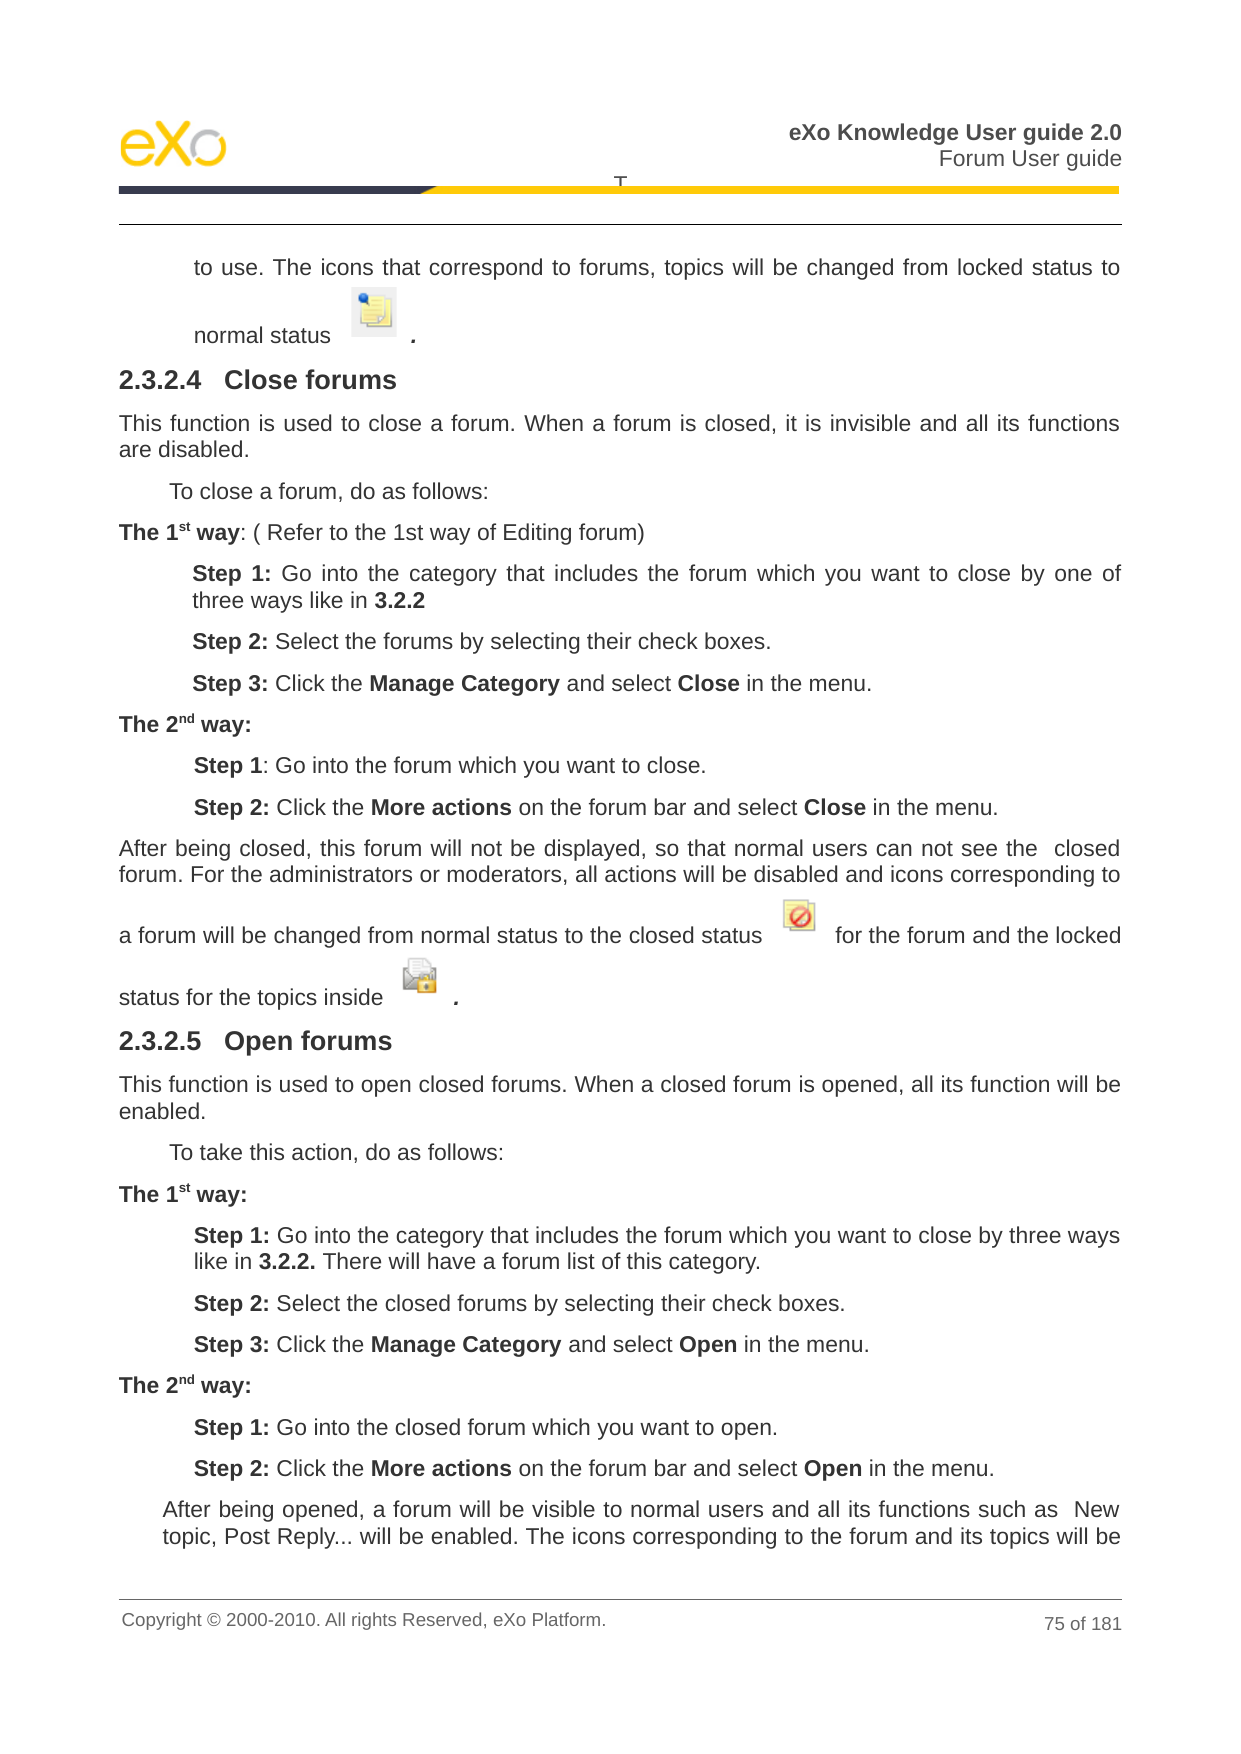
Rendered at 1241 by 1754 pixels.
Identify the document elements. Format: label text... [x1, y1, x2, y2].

picture [397, 955, 446, 998]
list Step 1: Go into the category that includes the forum which you want to close by one of three ways like in 3.2.2 [154, 560, 1122, 613]
list Step 1: Go into the category that includes the forum which you want to close by three ways like in 3.2.2. There will have a forum list of this category. [156, 1222, 1122, 1274]
list Step 2: Select the forums by selecting their check boxes. [154, 628, 1122, 654]
text This function is used to close a forum. When a forum is closed, it is invisible and all its functions are disabled. [118, 410, 1122, 463]
list Step 1: Go into the closed forum which you want to open. [156, 1414, 1122, 1440]
list Step 2: Select the closed forums by selecting their check boxes. [156, 1289, 1122, 1316]
text To close a forum, do as follows: [118, 478, 1122, 504]
text The 2nd way: [118, 1372, 1122, 1399]
picture [120, 120, 227, 167]
text To take this action, do as follows: [118, 1139, 1122, 1166]
picture [777, 895, 822, 936]
list Step 3: Click the Manage Category and select Close in the menu. [154, 669, 1122, 696]
list Step 2: Click the More actions on the forum bar and select Close in the menu. [156, 793, 1122, 820]
list to use. The icons that correspond to forums, topics will be changed from locked status to normal status . [156, 254, 1122, 349]
subtitle Open forums [118, 1025, 1122, 1056]
text This function is used to open closed forums. When a closed forum is opened, all its function will be enabled. [118, 1071, 1122, 1124]
text The 1st way: [118, 1181, 1122, 1207]
text The 2nd way: [118, 711, 1122, 737]
picture [118, 186, 1119, 194]
list Step 3: Click the Manage Category and select Open in the menu. [156, 1331, 1122, 1357]
list Step 1: Go into the forum which you want to close. [156, 752, 1122, 778]
list After being opened, a forum will be visible to normal users and all its functions such as New topic, Post Reply... will be enabled. The icons corresponding to the forum and its topics will be [125, 1496, 1122, 1549]
text After being closed, this forum will not be displayed, so that normal users can not see the closed forum. For the administrators or moderators, all actions will be disabled and icons corresponding to a forum will be changed from normal status to the closed status for the forum and the locked status for the topics inside . [118, 835, 1122, 1010]
list Step 2: Click the More actions on the forum bar and select Open in the menu. [156, 1455, 1122, 1481]
picture [351, 287, 397, 337]
subtitle Close forums [118, 364, 1122, 395]
text The 1st way: ( Refer to the 1st way of Editing forum) [118, 519, 1122, 545]
